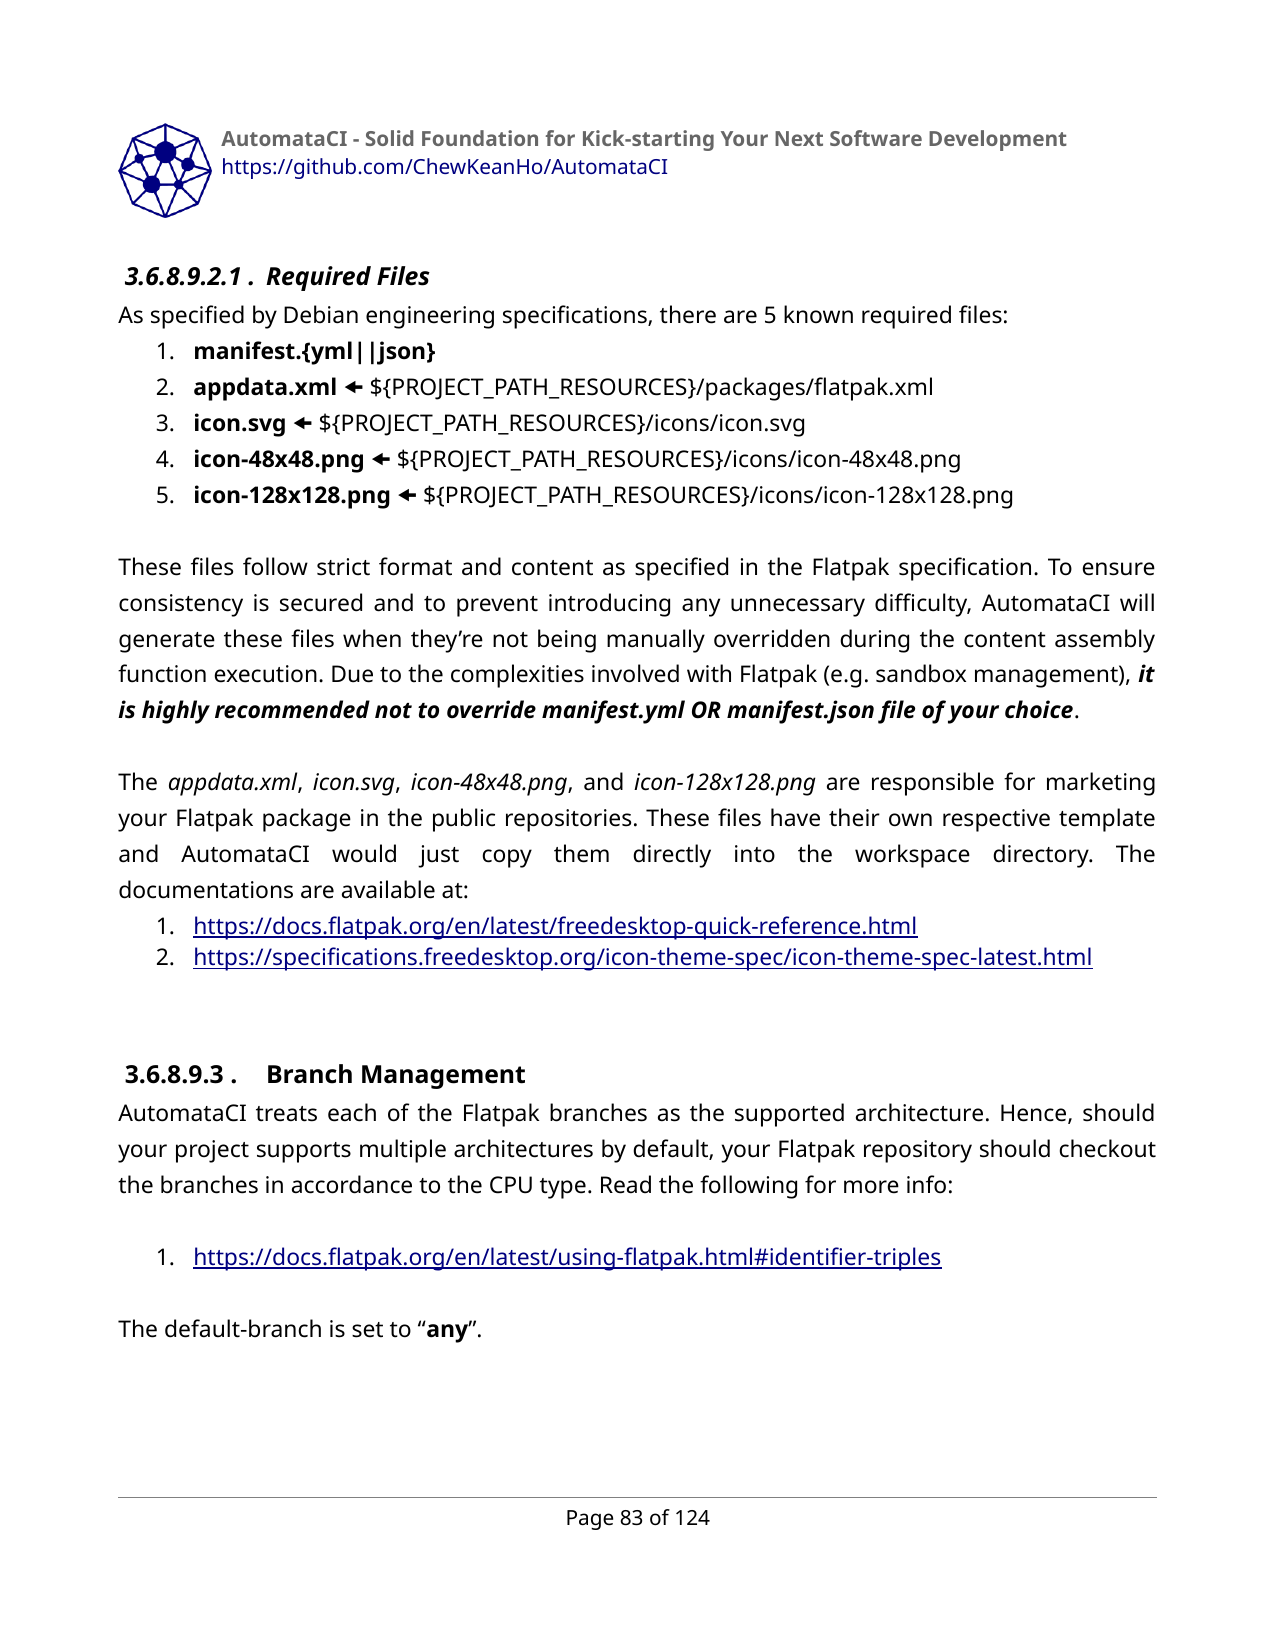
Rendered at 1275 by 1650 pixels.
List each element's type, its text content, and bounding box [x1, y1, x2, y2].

list manifest.{yml||json} [156, 335, 1157, 366]
subtitle Branch Management [118, 1057, 1157, 1091]
list icon-48x48.png 🠜 ${PROJECT_PATH_RESOURCES}/icons/icon-48x48.png [156, 443, 1157, 474]
text AutomataCI treats each of the Flatpak branches as the supported architecture. Hence, should your project supports multiple architectures by default, your Flatpak repository should checkout the branches in accordance to the CPU type. Read the following for more info: [118, 1097, 1157, 1200]
list https://docs.flatpak.org/en/latest/using-flatpak.html#identifier-triples [156, 1241, 1157, 1272]
list icon-128x128.png 🠜 ${PROJECT_PATH_RESOURCES}/icons/icon-128x128.png [156, 479, 1157, 510]
list https://docs.flatpak.org/en/latest/freedesktop-quick-reference.html [156, 910, 1157, 941]
text These files follow strict format and content as specified in the Flatpak specification. To ensure consistency is secured and to prevent introducing any unnecessary difficulty, AutomataCI will generate these files when they’re not being manually overridden during the content assembly function execution. Due to the complexities involved with Flatpak (e.g. sandbox management), it is highly recommended not to override manifest.yml OR manifest.json file of your choice. [118, 551, 1157, 726]
text As specified by Debian engineering specifications, there are 5 known required files: [118, 299, 1157, 330]
subtitle Required Files [118, 259, 1157, 293]
picture [118, 123, 212, 218]
list appdata.xml 🠜 ${PROJECT_PATH_RESOURCES}/packages/flatpak.xml [156, 371, 1157, 402]
list icon.svg 🠜 ${PROJECT_PATH_RESOURCES}/icons/icon.svg [156, 407, 1157, 438]
text The default-branch is set to “any”. [118, 1312, 1157, 1344]
text The appdata.xml, icon.svg, icon-48x48.png, and icon-128x128.png are responsible for marketing your Flatpak package in the public repositories. These files have their own respective template and AutomataCI would just copy them directly into the workspace directory. The documentations are available at: [118, 766, 1157, 905]
list https://specifications.freedesktop.org/icon-theme-spec/icon-theme-spec-latest.html [156, 941, 1157, 972]
